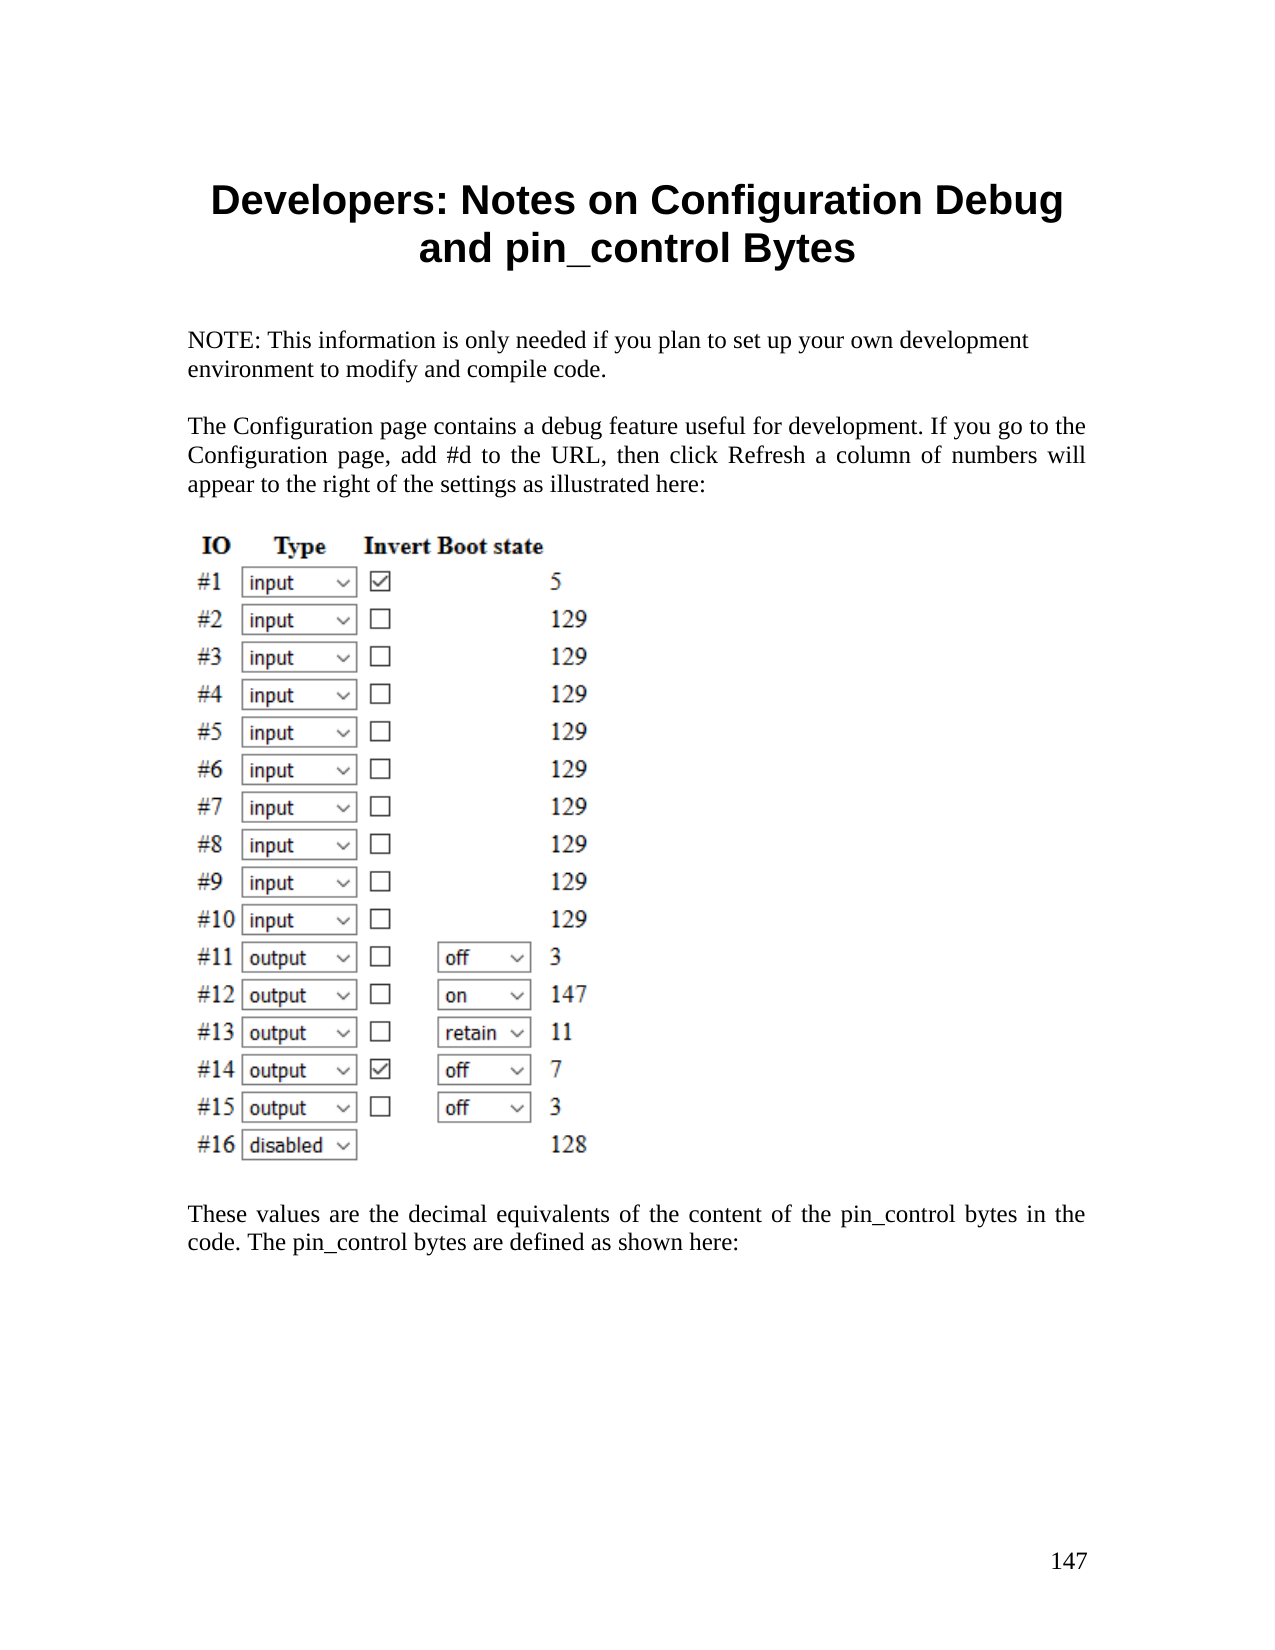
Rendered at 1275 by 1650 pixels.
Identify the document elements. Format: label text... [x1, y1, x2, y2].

text The Configuration page contains a debug feature useful for development. If you go to the Configuration page, add #d to the URL, then click Refresh a column of numbers will appear to the right of the settings as illustrated here: [187, 411, 1087, 497]
picture [187, 526, 610, 1170]
text These values are the decimal equivalents of the content of the pin_control bytes in the code. The pin_control bytes are defined as shown here: [187, 1199, 1087, 1256]
subtitle Developers: Notes on Configuration Debug and pin_control Bytes [187, 175, 1087, 271]
text NOTE: This information is only needed if you plan to set up your own development environment to modify and compile code. [187, 325, 1087, 382]
